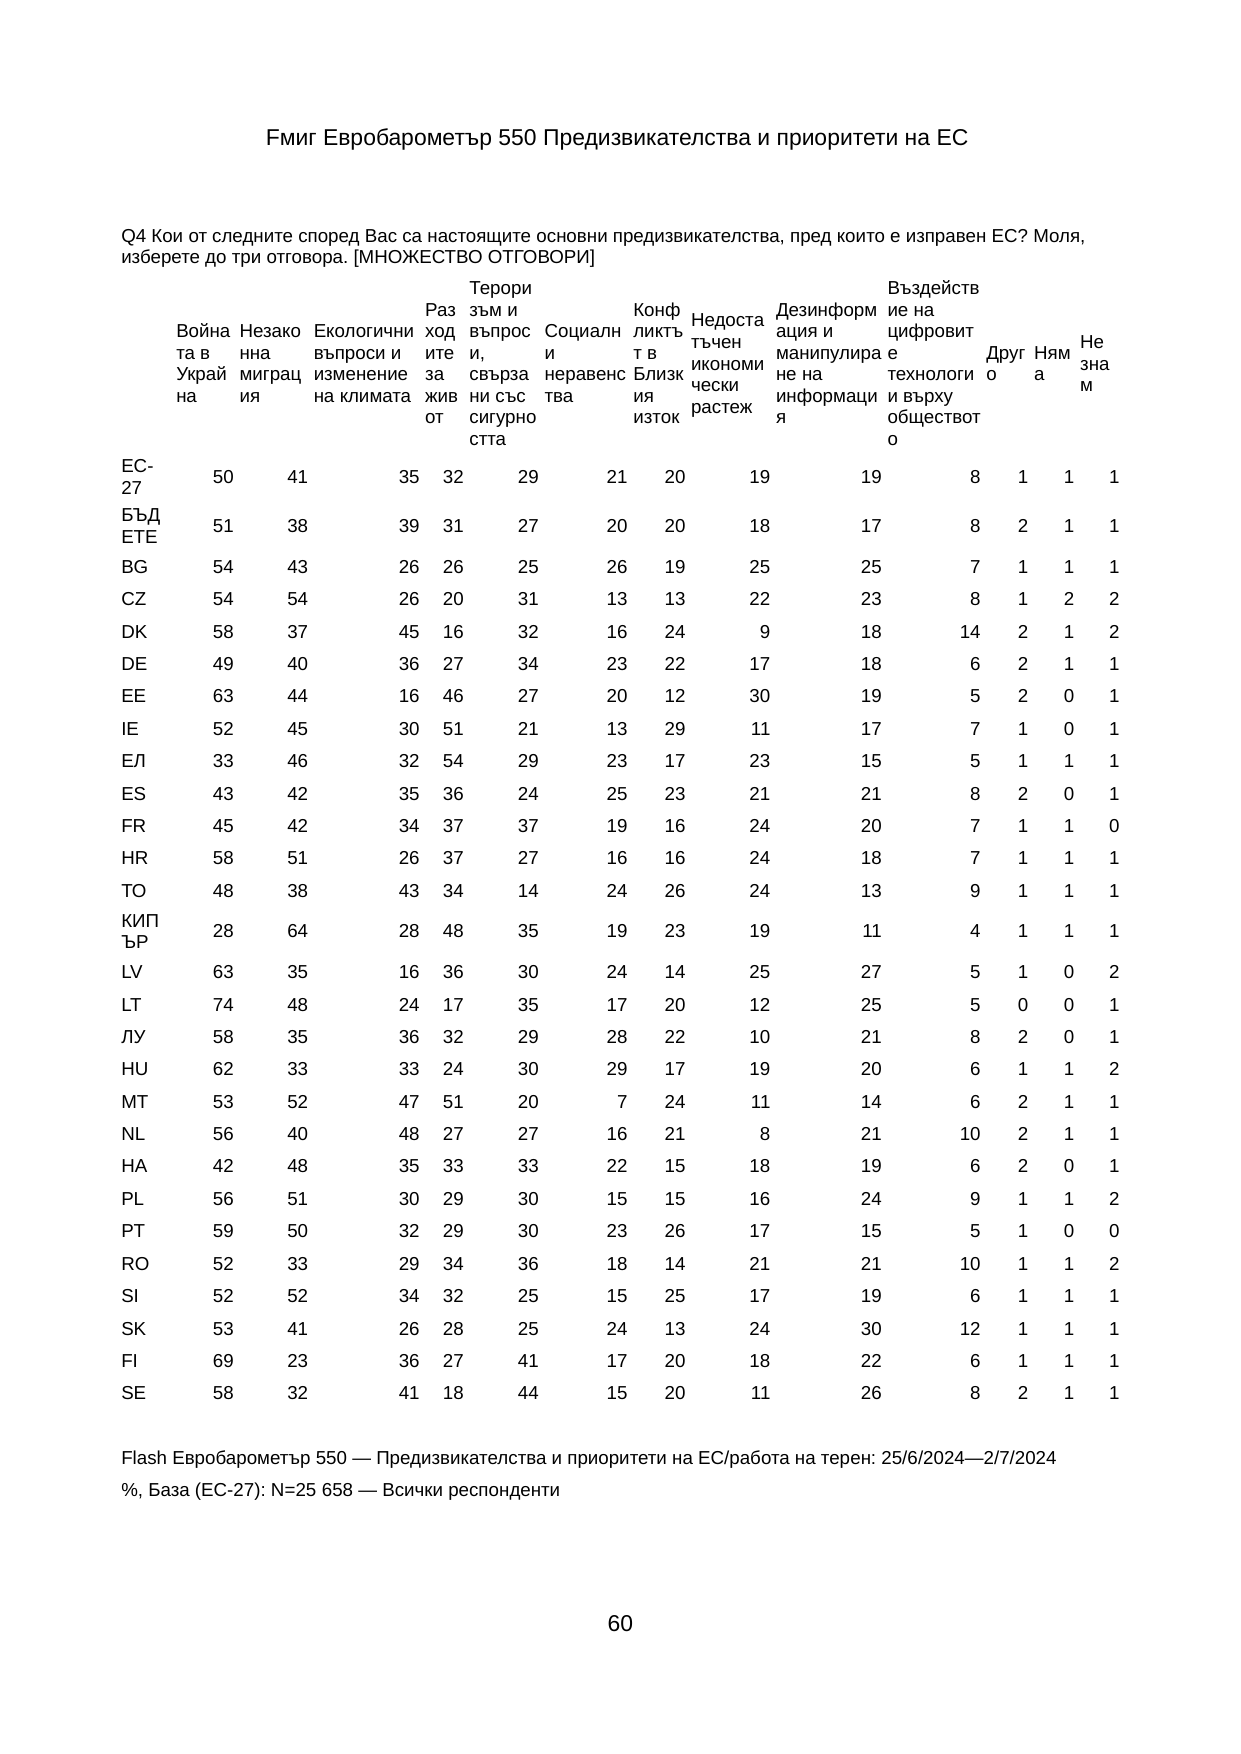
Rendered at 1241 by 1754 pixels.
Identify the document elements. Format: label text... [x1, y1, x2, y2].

table_cell 52 [236, 1085, 311, 1117]
table_cell 19 [688, 1053, 773, 1085]
table_cell 19 [688, 907, 773, 956]
table_cell 42 [236, 777, 311, 809]
table_cell 20 [422, 583, 466, 615]
table_cell 24 [773, 1182, 884, 1215]
table_cell 18 [688, 501, 773, 550]
table_cell 31 [422, 501, 466, 550]
table_cell 0 [1031, 988, 1077, 1020]
table_cell EE [118, 680, 166, 712]
table_cell 21 [773, 1118, 884, 1150]
table_cell 2 [983, 1150, 1031, 1182]
table_cell 1 [983, 1053, 1031, 1085]
table_cell 1 [1077, 648, 1122, 680]
table_cell 63 [173, 680, 236, 712]
table_cell 33 [236, 1053, 311, 1085]
table_cell 0 [1077, 809, 1122, 842]
table_cell 43 [311, 874, 422, 907]
table_cell 51 [173, 501, 236, 550]
table_cell 1 [1031, 1312, 1077, 1344]
table_cell 47 [311, 1085, 422, 1117]
table_cell 25 [466, 1280, 541, 1312]
table_cell 0 [983, 988, 1031, 1020]
table_cell 29 [466, 745, 541, 777]
table_cell 1 [1031, 1182, 1077, 1215]
table_cell 26 [311, 583, 422, 615]
table_cell 24 [688, 809, 773, 842]
table_cell ЛУ [118, 1020, 166, 1053]
table_cell 51 [422, 1085, 466, 1117]
table_cell 1 [1031, 550, 1077, 583]
table_cell PL [118, 1182, 166, 1215]
table_cell 1 [1031, 874, 1077, 907]
table_cell 1 [983, 1215, 1031, 1247]
table_cell 58 [173, 842, 236, 874]
table_cell 25 [773, 550, 884, 583]
table_cell 1 [1031, 615, 1077, 647]
table_cell LV [118, 956, 166, 988]
table_cell 23 [688, 745, 773, 777]
table_cell [236, 1409, 311, 1441]
table_cell 1 [1077, 1085, 1122, 1117]
table_cell 27 [466, 1118, 541, 1150]
table_cell 1 [983, 956, 1031, 988]
table_cell 18 [688, 1150, 773, 1182]
table_cell 14 [773, 1085, 884, 1117]
table_cell PT [118, 1215, 166, 1247]
table_cell 54 [422, 745, 466, 777]
table_cell 41 [311, 1377, 422, 1409]
table_cell 2 [1077, 1182, 1122, 1215]
table_cell SK [118, 1312, 166, 1344]
table_cell 26 [311, 842, 422, 874]
table_cell 15 [541, 1280, 630, 1312]
table_cell 58 [173, 1377, 236, 1409]
table_cell Конфликтът в Близкия изток [630, 274, 688, 452]
table_cell 11 [688, 1085, 773, 1117]
table_cell 19 [630, 550, 688, 583]
table_cell 1 [1077, 1020, 1122, 1053]
table_cell 35 [236, 1020, 311, 1053]
table_cell 2 [1077, 583, 1122, 615]
table_cell 24 [688, 842, 773, 874]
table_cell 7 [541, 1085, 630, 1117]
table_cell 32 [311, 745, 422, 777]
table_cell [166, 1020, 173, 1053]
table_cell 48 [173, 874, 236, 907]
table_cell 2 [1077, 1247, 1122, 1279]
table_cell 8 [884, 501, 983, 550]
table_cell 16 [422, 615, 466, 647]
table_cell 7 [884, 712, 983, 744]
table_cell [884, 1409, 983, 1441]
table_cell 18 [541, 1247, 630, 1279]
table_cell 45 [311, 615, 422, 647]
table_cell 6 [884, 1344, 983, 1377]
table_cell 26 [630, 874, 688, 907]
table_cell [166, 956, 173, 988]
table_cell 44 [466, 1377, 541, 1409]
table_cell 44 [236, 680, 311, 712]
table_cell 5 [884, 745, 983, 777]
table_cell 22 [541, 1150, 630, 1182]
table_cell 27 [422, 1118, 466, 1150]
table_cell Тероризъм и въпроси, свързани със сигурността [466, 274, 541, 452]
table_cell 2 [983, 501, 1031, 550]
table_cell 36 [311, 1020, 422, 1053]
table_cell 1 [1077, 501, 1122, 550]
table_cell 22 [688, 583, 773, 615]
table_cell 26 [773, 1377, 884, 1409]
table_cell 25 [773, 988, 884, 1020]
table_cell 1 [1077, 874, 1122, 907]
table_cell 26 [422, 550, 466, 583]
table_cell 34 [422, 1247, 466, 1279]
table_cell 51 [236, 1182, 311, 1215]
table_cell 58 [173, 615, 236, 647]
table_cell 20 [630, 452, 688, 501]
table_cell [166, 1150, 173, 1182]
table_cell 5 [884, 1215, 983, 1247]
table_cell [166, 842, 173, 874]
table_cell 59 [173, 1215, 236, 1247]
table_cell 22 [630, 648, 688, 680]
table_cell 18 [773, 615, 884, 647]
table_cell 8 [688, 1118, 773, 1150]
table_cell 52 [173, 712, 236, 744]
table_cell 24 [688, 1312, 773, 1344]
table_cell 1 [1031, 842, 1077, 874]
table_cell Flash Евробарометър 550 — Предизвикателства и приоритети на ЕС/работа на терен: 25/6/2024—2/7/2024 [118, 1441, 1122, 1474]
table_cell 13 [630, 583, 688, 615]
table_cell 15 [541, 1377, 630, 1409]
table_cell 56 [173, 1182, 236, 1215]
table_cell [166, 1247, 173, 1279]
table_cell 49 [173, 648, 236, 680]
table_cell 20 [630, 501, 688, 550]
table_cell 28 [422, 1312, 466, 1344]
table_cell 21 [688, 1247, 773, 1279]
table_cell Незаконна миграция [236, 274, 311, 452]
table_cell 1 [1077, 907, 1122, 956]
table_cell [166, 583, 173, 615]
table_cell 46 [236, 745, 311, 777]
table_cell DK [118, 615, 166, 647]
table_cell 12 [884, 1312, 983, 1344]
table_cell 20 [630, 988, 688, 1020]
table_cell [983, 1409, 1031, 1441]
table_cell 12 [688, 988, 773, 1020]
table_cell 35 [311, 777, 422, 809]
table_cell 0 [1031, 1150, 1077, 1182]
table_cell 30 [466, 1182, 541, 1215]
table_cell 1 [1031, 1280, 1077, 1312]
table_cell 32 [422, 1020, 466, 1053]
table_cell 37 [466, 809, 541, 842]
table_cell 2 [983, 680, 1031, 712]
table_cell 11 [773, 907, 884, 956]
table_cell 0 [1031, 956, 1077, 988]
table_cell 24 [630, 615, 688, 647]
table_cell 64 [236, 907, 311, 956]
table_cell 20 [541, 501, 630, 550]
table_cell [311, 1409, 422, 1441]
table_cell 2 [1077, 615, 1122, 647]
table_cell 2 [1031, 583, 1077, 615]
table_cell [166, 1085, 173, 1117]
table_cell 16 [688, 1182, 773, 1215]
table_cell ES [118, 777, 166, 809]
table_cell 38 [236, 501, 311, 550]
table_cell 1 [983, 842, 1031, 874]
table_cell 19 [773, 1280, 884, 1312]
table_cell 27 [466, 501, 541, 550]
table_cell 1 [1077, 988, 1122, 1020]
table_cell [166, 274, 173, 452]
table_cell 22 [630, 1020, 688, 1053]
table_cell 20 [541, 680, 630, 712]
table_cell 16 [630, 809, 688, 842]
table_cell 1 [1031, 501, 1077, 550]
table_cell 1 [1031, 1247, 1077, 1279]
table_cell 1 [1077, 1344, 1122, 1377]
table_cell 58 [173, 1020, 236, 1053]
table_cell [166, 777, 173, 809]
table_cell 32 [311, 1215, 422, 1247]
table_cell 1 [983, 583, 1031, 615]
table_cell 50 [173, 452, 236, 501]
table_cell 23 [541, 745, 630, 777]
table_cell 17 [630, 745, 688, 777]
table_cell 19 [541, 907, 630, 956]
table_cell 21 [466, 712, 541, 744]
table_cell [166, 1280, 173, 1312]
table_cell 1 [1077, 712, 1122, 744]
table_cell 9 [688, 615, 773, 647]
table_cell 37 [236, 615, 311, 647]
table_cell 13 [541, 712, 630, 744]
table_cell 2 [983, 1118, 1031, 1150]
table_cell [166, 1118, 173, 1150]
table_cell [688, 1409, 773, 1441]
table_cell 52 [173, 1280, 236, 1312]
table_cell 6 [884, 648, 983, 680]
table_cell 27 [773, 956, 884, 988]
table_cell 28 [173, 907, 236, 956]
table_cell 6 [884, 1150, 983, 1182]
table_cell 1 [983, 1312, 1031, 1344]
table_cell 22 [773, 1344, 884, 1377]
table_header Q4 Кои от следните според Вас са настоящите основни предизвикателства, пред които е изправен ЕС? Моля, изберете до три отговора. [МНОЖЕСТВО ОТГОВОРИ] [118, 218, 1122, 274]
table_cell 41 [466, 1344, 541, 1377]
table_cell 12 [630, 680, 688, 712]
table_cell 41 [236, 1312, 311, 1344]
table_cell 0 [1077, 1215, 1122, 1247]
table_cell [1077, 1409, 1122, 1441]
table_cell 36 [311, 648, 422, 680]
table_cell 18 [422, 1377, 466, 1409]
table_cell 24 [466, 777, 541, 809]
table_cell 24 [630, 1085, 688, 1117]
table_cell 1 [983, 712, 1031, 744]
table_cell 33 [236, 1247, 311, 1279]
table_cell [773, 1409, 884, 1441]
table_cell 51 [422, 712, 466, 744]
table_cell 1 [983, 1247, 1031, 1279]
table_cell 5 [884, 988, 983, 1020]
table_cell [166, 1182, 173, 1215]
table_cell RO [118, 1247, 166, 1279]
table_cell 1 [1031, 907, 1077, 956]
table_cell 43 [236, 550, 311, 583]
table_cell Екологични въпроси и изменение на климата [311, 274, 422, 452]
table_cell 27 [422, 1344, 466, 1377]
table_cell 0 [1031, 712, 1077, 744]
table_cell 1 [983, 874, 1031, 907]
table_cell 23 [773, 583, 884, 615]
table_cell [166, 907, 173, 956]
table_cell 24 [311, 988, 422, 1020]
table_cell 1 [1077, 842, 1122, 874]
table_cell 46 [422, 680, 466, 712]
table_cell 31 [466, 583, 541, 615]
table_cell [541, 1409, 630, 1441]
table_cell 0 [1031, 680, 1077, 712]
table_cell 36 [422, 956, 466, 988]
table_cell 21 [688, 777, 773, 809]
table_cell 1 [1077, 1150, 1122, 1182]
table_cell 51 [236, 842, 311, 874]
table_cell 15 [773, 1215, 884, 1247]
table_cell 34 [311, 809, 422, 842]
table_cell 1 [1031, 1118, 1077, 1150]
table_cell 4 [884, 907, 983, 956]
table_cell 27 [422, 648, 466, 680]
table_cell 15 [773, 745, 884, 777]
table_cell [166, 1312, 173, 1344]
table_cell 23 [630, 777, 688, 809]
table_cell 2 [1077, 956, 1122, 988]
table_cell 34 [311, 1280, 422, 1312]
table_cell [166, 648, 173, 680]
table_cell MT [118, 1085, 166, 1117]
table_cell [630, 1409, 688, 1441]
table_cell 48 [422, 907, 466, 956]
table_cell 8 [884, 1020, 983, 1053]
table_cell 5 [884, 680, 983, 712]
table_cell 28 [541, 1020, 630, 1053]
table_cell 16 [541, 615, 630, 647]
table_cell LT [118, 988, 166, 1020]
table_cell 30 [688, 680, 773, 712]
table_cell 52 [236, 1280, 311, 1312]
table_cell 16 [630, 842, 688, 874]
table_cell 53 [173, 1312, 236, 1344]
table_cell 2 [983, 648, 1031, 680]
table_cell 16 [311, 956, 422, 988]
table_cell 39 [311, 501, 422, 550]
table_cell 25 [630, 1280, 688, 1312]
table_cell 2 [1077, 1053, 1122, 1085]
table_cell 35 [466, 988, 541, 1020]
table_cell 20 [773, 809, 884, 842]
table_cell 30 [311, 1182, 422, 1215]
table_cell 19 [773, 680, 884, 712]
table_cell 1 [983, 1344, 1031, 1377]
table_cell 38 [236, 874, 311, 907]
table_cell 33 [173, 745, 236, 777]
table_cell 36 [466, 1247, 541, 1279]
table_cell 32 [422, 452, 466, 501]
table_cell Не знам [1077, 274, 1122, 452]
table_cell 24 [688, 874, 773, 907]
table_cell 6 [884, 1053, 983, 1085]
table_cell 29 [630, 712, 688, 744]
table_cell 32 [422, 1280, 466, 1312]
table_cell 14 [630, 1247, 688, 1279]
table_cell 2 [983, 615, 1031, 647]
table_cell 25 [688, 956, 773, 988]
table_cell 19 [773, 1150, 884, 1182]
table_cell 19 [541, 809, 630, 842]
table_cell 2 [983, 777, 1031, 809]
table_cell 23 [541, 648, 630, 680]
table_cell Войната в Украйна [173, 274, 236, 452]
table_cell 43 [173, 777, 236, 809]
table_cell 35 [311, 452, 422, 501]
table_cell 13 [541, 583, 630, 615]
table_cell Дезинформация и манипулиране на информация [773, 274, 884, 452]
table_cell [422, 1409, 466, 1441]
table_cell FI [118, 1344, 166, 1377]
table_cell HR [118, 842, 166, 874]
table_cell ЕС-27 [118, 452, 166, 501]
table_cell [166, 615, 173, 647]
table_cell 34 [422, 874, 466, 907]
table_cell 40 [236, 648, 311, 680]
table_cell 52 [173, 1247, 236, 1279]
table_cell 29 [541, 1053, 630, 1085]
table_cell SI [118, 1280, 166, 1312]
table_cell 14 [884, 615, 983, 647]
table_cell 50 [236, 1215, 311, 1247]
table_cell 1 [1077, 452, 1122, 501]
table_cell 26 [311, 550, 422, 583]
table_cell 26 [541, 550, 630, 583]
table_cell 30 [311, 712, 422, 744]
table_cell 19 [688, 452, 773, 501]
table_cell 17 [630, 1053, 688, 1085]
table_cell %, База (ЕС-27): N=25 658 — Всички респонденти [118, 1474, 1122, 1506]
table_cell 29 [466, 1020, 541, 1053]
table_cell ТО [118, 874, 166, 907]
table_cell 16 [541, 1118, 630, 1150]
table_cell 45 [173, 809, 236, 842]
table_cell SE [118, 1377, 166, 1409]
table_cell 11 [688, 1377, 773, 1409]
table_cell [166, 1409, 173, 1441]
table_cell 32 [466, 615, 541, 647]
table_cell NL [118, 1118, 166, 1150]
table_cell 1 [983, 550, 1031, 583]
table_cell 8 [884, 1377, 983, 1409]
table_cell [466, 1409, 541, 1441]
table_cell BG [118, 550, 166, 583]
table_cell [166, 712, 173, 744]
table_cell 42 [173, 1150, 236, 1182]
table_cell 2 [983, 1377, 1031, 1409]
table_cell 2 [983, 1020, 1031, 1053]
table_cell 17 [773, 712, 884, 744]
table_cell 45 [236, 712, 311, 744]
table_cell Няма [1031, 274, 1077, 452]
table_cell 24 [422, 1053, 466, 1085]
table_cell [173, 1409, 236, 1441]
table_cell 1 [1031, 1053, 1077, 1085]
table_cell 10 [884, 1247, 983, 1279]
table_cell 1 [1031, 809, 1077, 842]
table_cell 1 [1077, 680, 1122, 712]
table_cell [118, 1409, 166, 1441]
table_cell 34 [466, 648, 541, 680]
table_cell 36 [311, 1344, 422, 1377]
table_cell 74 [173, 988, 236, 1020]
table_cell Социални неравенства [541, 274, 630, 452]
table_cell 1 [983, 1182, 1031, 1215]
table_cell 0 [1031, 777, 1077, 809]
table_cell 1 [1031, 1085, 1077, 1117]
table_cell [166, 809, 173, 842]
table_cell 63 [173, 956, 236, 988]
table_cell 56 [173, 1118, 236, 1150]
table_cell 1 [1077, 1312, 1122, 1344]
table_cell 17 [773, 501, 884, 550]
table_cell [166, 1215, 173, 1247]
table_cell 6 [884, 1280, 983, 1312]
table_cell 36 [422, 777, 466, 809]
table_cell 33 [466, 1150, 541, 1182]
table_cell 21 [630, 1118, 688, 1150]
table_cell 17 [688, 1215, 773, 1247]
table_cell 42 [236, 809, 311, 842]
table_cell 13 [630, 1312, 688, 1344]
table_cell 1 [1077, 1280, 1122, 1312]
table_cell 48 [236, 988, 311, 1020]
table_cell 15 [541, 1182, 630, 1215]
table_cell DE [118, 648, 166, 680]
table_cell 21 [773, 1247, 884, 1279]
table_cell 10 [688, 1020, 773, 1053]
table_cell 17 [422, 988, 466, 1020]
table_cell 53 [173, 1085, 236, 1117]
table_cell 20 [466, 1085, 541, 1117]
table_cell 1 [1031, 452, 1077, 501]
table_cell 1 [983, 452, 1031, 501]
table_cell 7 [884, 809, 983, 842]
table_cell 48 [236, 1150, 311, 1182]
table_cell 17 [541, 988, 630, 1020]
table_cell 0 [1031, 1215, 1077, 1247]
table_cell 0 [1031, 1020, 1077, 1053]
table_cell 17 [541, 1344, 630, 1377]
table_cell 23 [541, 1215, 630, 1247]
table_cell 35 [466, 907, 541, 956]
table_cell 1 [983, 745, 1031, 777]
table_cell 27 [466, 680, 541, 712]
table_cell 1 [1077, 777, 1122, 809]
table_cell 1 [1031, 648, 1077, 680]
table_cell 54 [236, 583, 311, 615]
table_cell 16 [541, 842, 630, 874]
table_cell 24 [541, 956, 630, 988]
table_cell 41 [236, 452, 311, 501]
table_cell 21 [773, 777, 884, 809]
table_cell 29 [311, 1247, 422, 1279]
table_cell CZ [118, 583, 166, 615]
table_cell 35 [236, 956, 311, 988]
table_cell 33 [422, 1150, 466, 1182]
table_cell FR [118, 809, 166, 842]
table_cell 13 [773, 874, 884, 907]
table_cell Разходите за живот [422, 274, 466, 452]
table_cell БЪДЕТЕ [118, 501, 166, 550]
table_cell [166, 680, 173, 712]
table_cell 32 [236, 1377, 311, 1409]
table_cell [166, 874, 173, 907]
table_cell 69 [173, 1344, 236, 1377]
table_cell 20 [630, 1344, 688, 1377]
table_cell КИПЪР [118, 907, 166, 956]
table_cell 21 [541, 452, 630, 501]
table_cell 1 [983, 809, 1031, 842]
table_cell 23 [236, 1344, 311, 1377]
table_cell [118, 274, 166, 452]
table_cell [166, 988, 173, 1020]
table_cell 1 [1031, 1344, 1077, 1377]
table_cell 54 [173, 583, 236, 615]
table_cell 7 [884, 550, 983, 583]
table_cell 8 [884, 583, 983, 615]
table_cell 17 [688, 648, 773, 680]
table_cell 29 [422, 1215, 466, 1247]
table_cell 9 [884, 874, 983, 907]
table_cell 6 [884, 1085, 983, 1117]
table_cell 15 [630, 1182, 688, 1215]
table_cell 10 [884, 1118, 983, 1150]
table_cell 20 [630, 1377, 688, 1409]
table_cell 7 [884, 842, 983, 874]
table_cell 25 [466, 1312, 541, 1344]
table_cell [166, 1053, 173, 1085]
table_cell 40 [236, 1118, 311, 1150]
table_cell 29 [466, 452, 541, 501]
table_cell 17 [688, 1280, 773, 1312]
table_cell 24 [541, 1312, 630, 1344]
table_cell НА [118, 1150, 166, 1182]
table_cell 9 [884, 1182, 983, 1215]
table_cell 1 [1077, 1377, 1122, 1409]
table_cell [166, 452, 173, 501]
table_cell 18 [773, 842, 884, 874]
table_cell 8 [884, 777, 983, 809]
table_cell HU [118, 1053, 166, 1085]
table_cell Недостатъчен икономически растеж [688, 274, 773, 452]
table_cell 1 [1077, 550, 1122, 583]
table_cell 18 [773, 648, 884, 680]
table_cell [166, 550, 173, 583]
table_cell 8 [884, 452, 983, 501]
table_cell 14 [630, 956, 688, 988]
table_cell 11 [688, 712, 773, 744]
table_cell 21 [773, 1020, 884, 1053]
table_cell 1 [1031, 1377, 1077, 1409]
table_cell [166, 501, 173, 550]
table_cell 15 [630, 1150, 688, 1182]
table_cell 1 [1031, 745, 1077, 777]
table_cell 23 [630, 907, 688, 956]
table_cell 25 [541, 777, 630, 809]
table_cell 30 [466, 956, 541, 988]
table_cell 20 [773, 1053, 884, 1085]
table_cell Друго [983, 274, 1031, 452]
table_cell 28 [311, 907, 422, 956]
table_cell IE [118, 712, 166, 744]
table_cell 30 [773, 1312, 884, 1344]
table_cell 54 [173, 550, 236, 583]
table_cell [166, 1377, 173, 1409]
table_cell 30 [466, 1215, 541, 1247]
table_cell [166, 745, 173, 777]
table_cell 62 [173, 1053, 236, 1085]
table_cell 48 [311, 1118, 422, 1150]
table_cell 35 [311, 1150, 422, 1182]
table_cell 26 [630, 1215, 688, 1247]
table_cell 1 [983, 1280, 1031, 1312]
table_cell 1 [1077, 1118, 1122, 1150]
table_cell 19 [773, 452, 884, 501]
table_cell 27 [466, 842, 541, 874]
table_cell 16 [311, 680, 422, 712]
table_cell 1 [983, 907, 1031, 956]
table_cell Въздействие на цифровите технологии върху обществото [884, 274, 983, 452]
table_cell 26 [311, 1312, 422, 1344]
table_cell 5 [884, 956, 983, 988]
table_cell 24 [541, 874, 630, 907]
table_cell 33 [311, 1053, 422, 1085]
table_cell 18 [688, 1344, 773, 1377]
table_cell 1 [1077, 745, 1122, 777]
table_cell 37 [422, 809, 466, 842]
table_cell [166, 1344, 173, 1377]
table_cell 30 [466, 1053, 541, 1085]
table_cell 25 [688, 550, 773, 583]
table_cell 37 [422, 842, 466, 874]
table_cell 29 [422, 1182, 466, 1215]
table_cell [1031, 1409, 1077, 1441]
table_cell ЕЛ [118, 745, 166, 777]
table_cell 2 [983, 1085, 1031, 1117]
table_cell 14 [466, 874, 541, 907]
table_cell 25 [466, 550, 541, 583]
